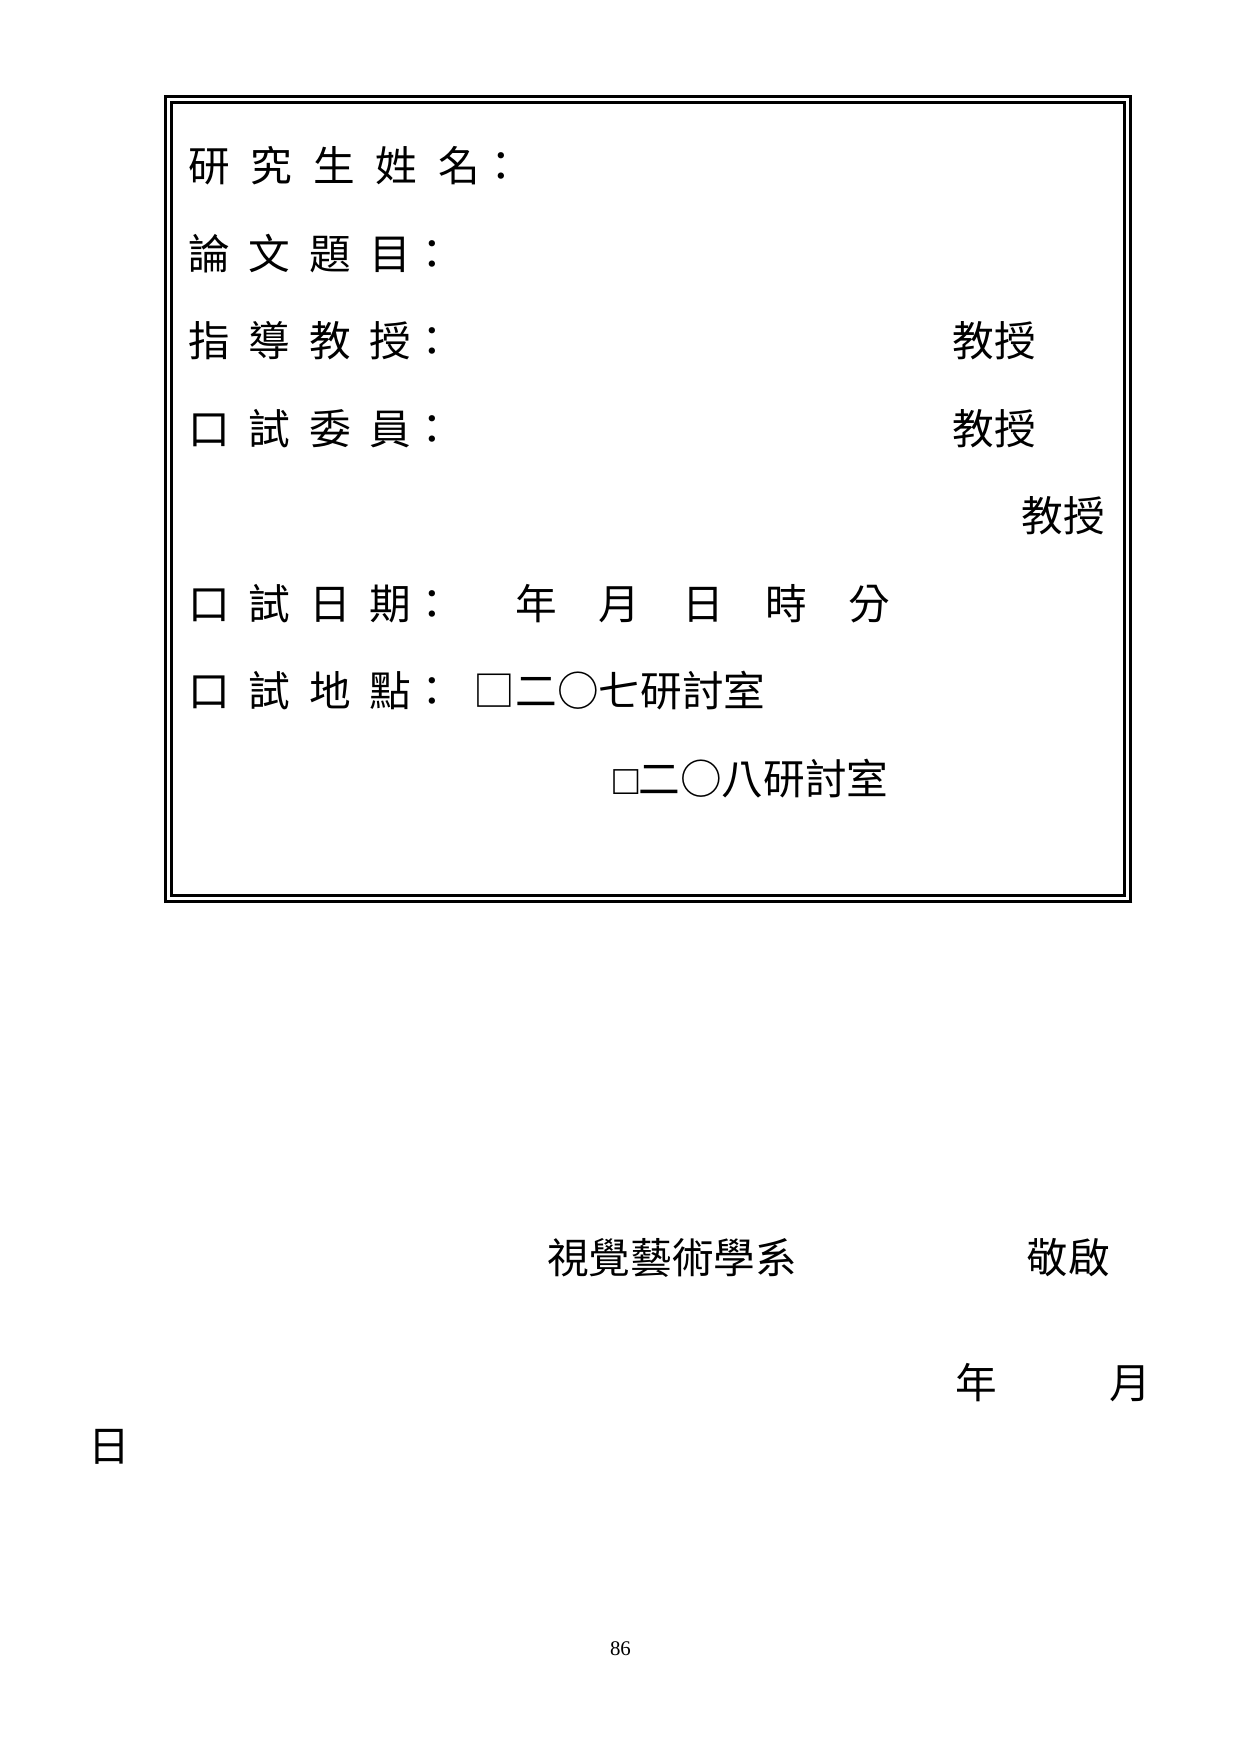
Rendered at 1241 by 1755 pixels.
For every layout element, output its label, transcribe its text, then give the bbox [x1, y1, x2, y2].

text 口試日期： 年 月 日 時 分 [188, 549, 1108, 637]
text 視覺藝術學系 敬啟 [89, 1214, 1152, 1276]
text □二○八研討室 [188, 724, 1108, 812]
text 口試地點： □二○七研討室 [188, 637, 1108, 724]
text 教授 [188, 462, 1108, 549]
text 論文題目： [188, 199, 1108, 287]
text 口試委員： 教授 [188, 374, 1108, 462]
text 年 月 日 [89, 1339, 1152, 1464]
text 指導教授： 教授 [188, 287, 1108, 374]
text 研 究 生 姓 名： [188, 112, 1108, 199]
